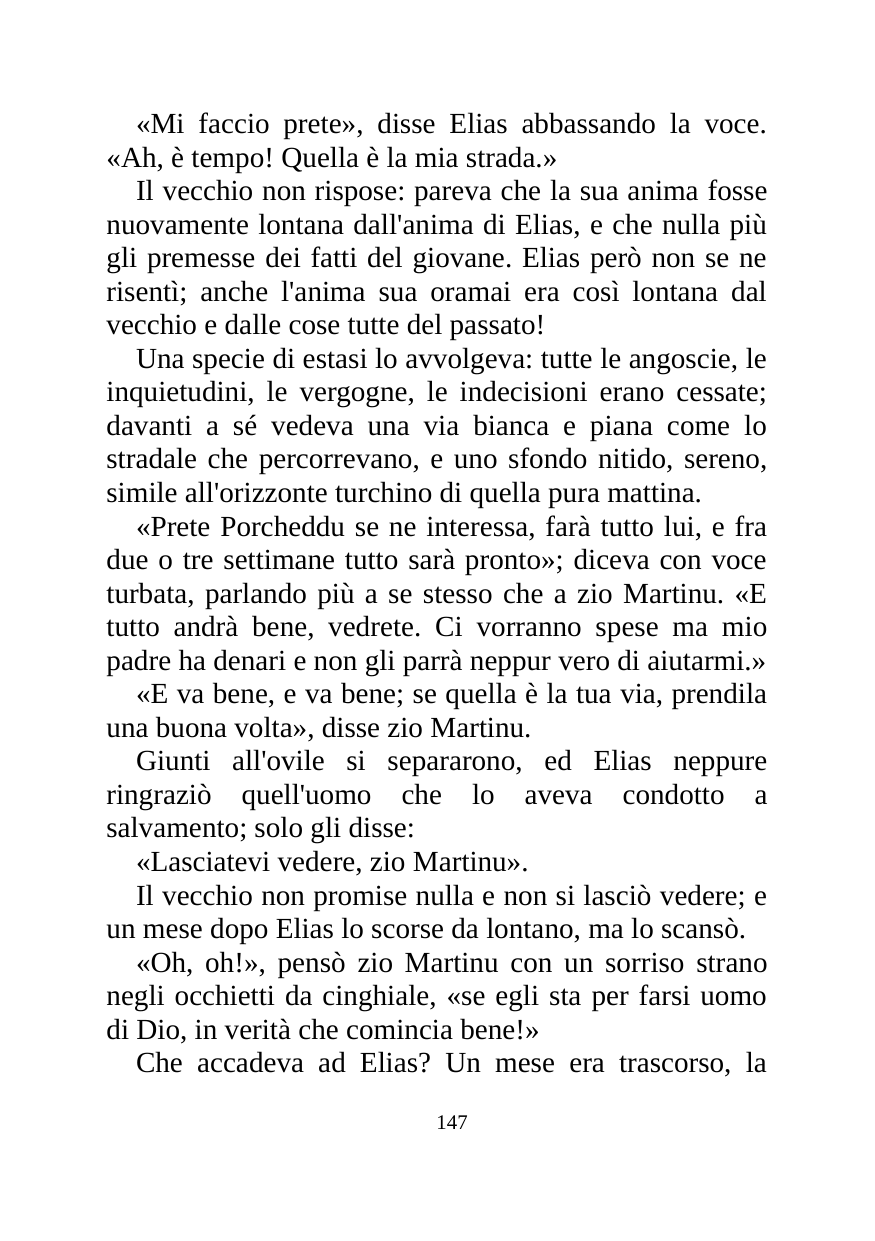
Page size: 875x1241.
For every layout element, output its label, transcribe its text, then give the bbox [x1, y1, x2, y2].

text Il vecchio non promise nulla e non si lasciò vedere; e un mese dopo Elias lo scorse da lontano, ma lo scansò. [106, 878, 768, 945]
text «E va bene, e va bene; se quella è la tua via, prendila una buona volta», disse zio Martinu. [106, 676, 768, 743]
text Giunti all'ovile si separarono, ed Elias neppure ringraziò quell'uomo che lo aveva condotto a salvamento; solo gli disse: [106, 743, 768, 844]
text Una specie di estasi lo avvolgeva: tutte le angoscie, le inquietudini, le vergogne, le indecisioni erano cessate; davanti a sé vedeva una via bianca e piana come lo stradale che percorrevano, e uno sfondo nitido, sereno, simile all'orizzonte turchino di quella pura mattina. [106, 341, 768, 509]
text «Mi faccio prete», disse Elias abbassando la voce. «Ah, è tempo! Quella è la mia strada.» [106, 106, 768, 173]
text «Prete Porcheddu se ne interessa, farà tutto lui, e fra due o tre settimane tutto sarà pronto»; diceva con voce turbata, parlando più a se stesso che a zio Martinu. «E tutto andrà bene, vedrete. Ci vorranno spese ma mio padre ha denari e non gli parrà neppur vero di aiutarmi.» [106, 509, 768, 676]
text «Oh, oh!», pensò zio Martinu con un sorriso strano negli occhietti da cinghiale, «se egli sta per farsi uomo di Dio, in verità che comincia bene!» [106, 945, 768, 1045]
text Che accadeva ad Elias? Un mese era trascorso, la [106, 1045, 768, 1079]
text «Lasciatevi vedere, zio Martinu». [106, 844, 768, 878]
text Il vecchio non rispose: pareva che la sua anima fosse nuovamente lontana dall'anima di Elias, e che nulla più gli premesse dei fatti del giovane. Elias però non se ne risentì; anche l'anima sua oramai era così lontana dal vecchio e dalle cose tutte del passato! [106, 173, 768, 341]
